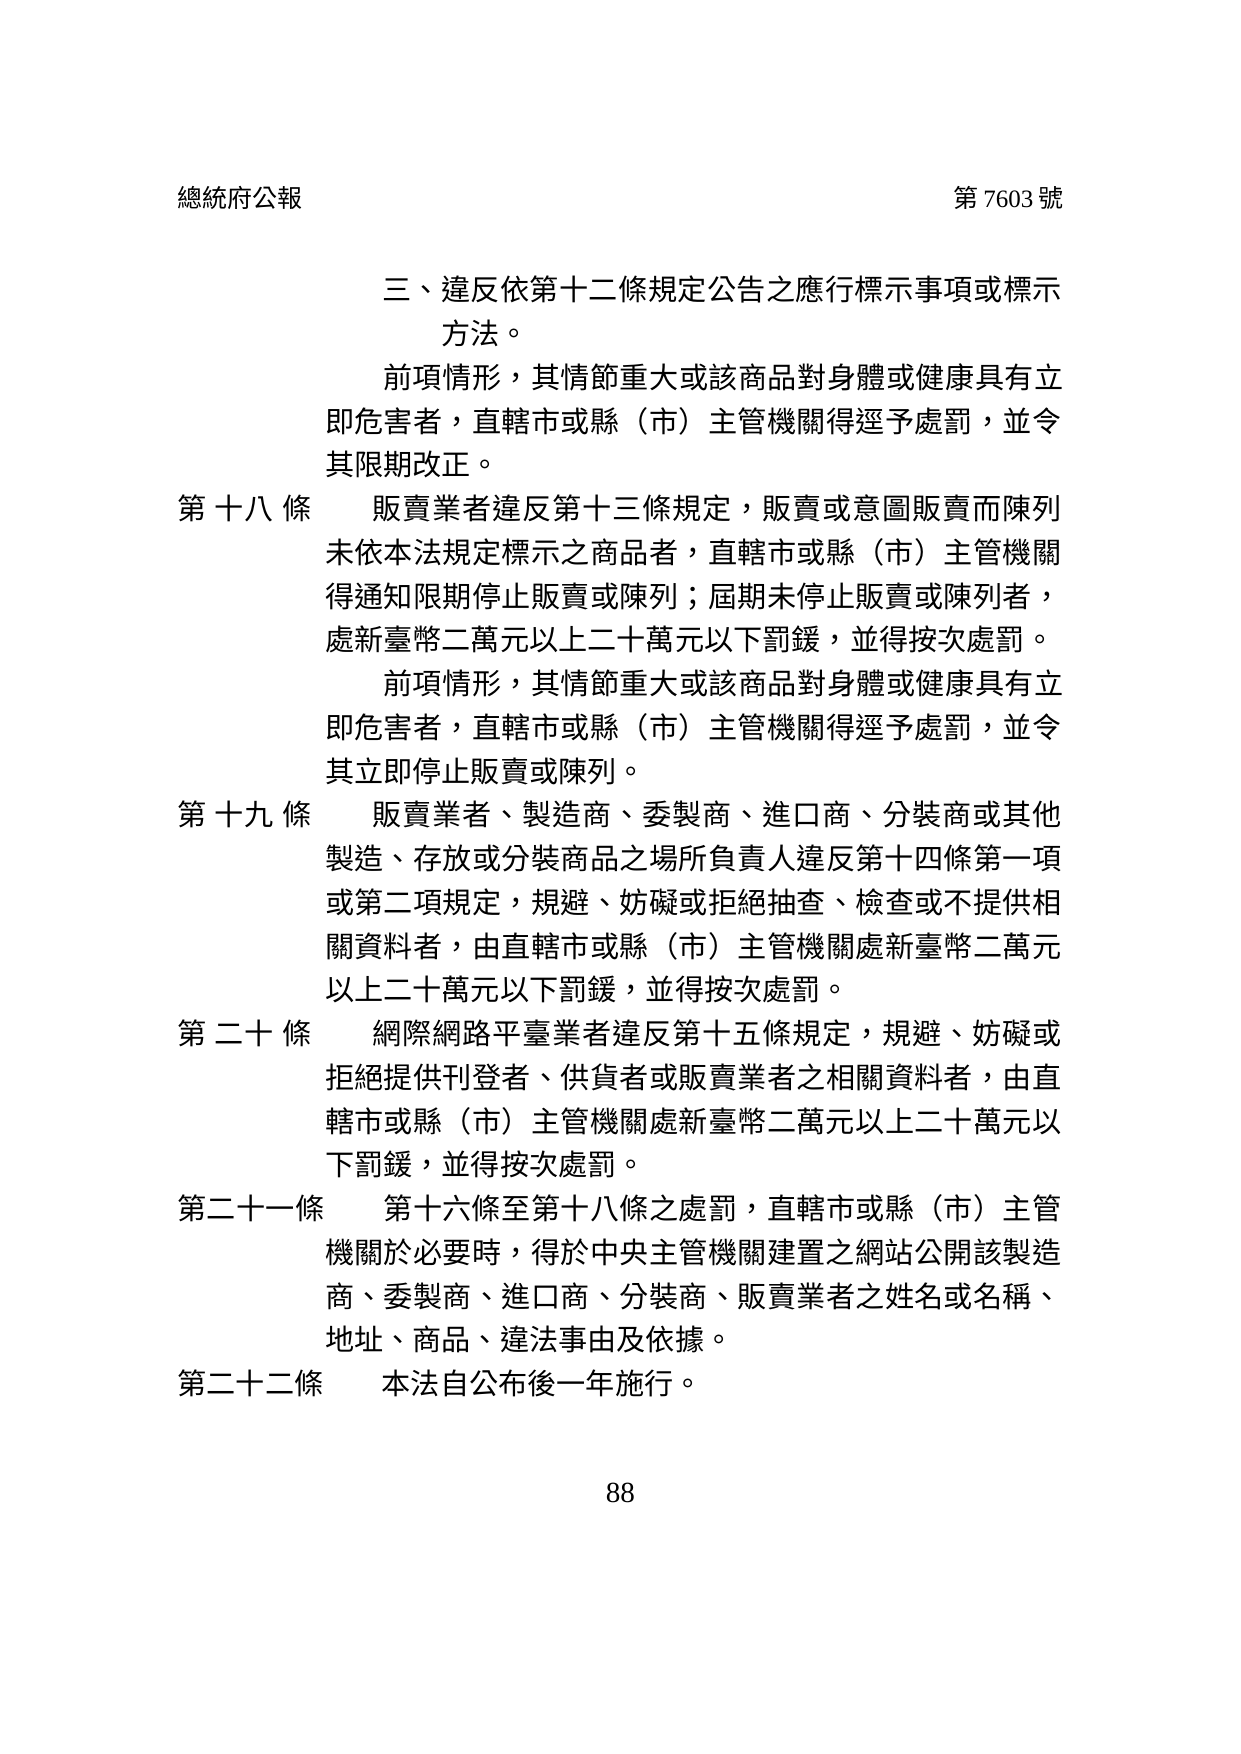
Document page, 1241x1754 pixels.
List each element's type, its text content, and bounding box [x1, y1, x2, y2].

text 第二十二條 本法自公布後一年施行。 [177, 1359, 1063, 1403]
text 第二十一條 第十六條至第十八條之處罰，直轄市或縣（市）主管機關於必要時，得於中央主管機關建置之網站公開該製造商、委製商、進口商、分裝商、販賣業者之姓名或名稱、地址、商品、違法事由及依據。 [177, 1184, 1063, 1359]
text 第 十八 條 販賣業者違反第十三條規定，販賣或意圖販賣而陳列未依本法規定標示之商品者，直轄市或縣（市）主管機關得通知限期停止販賣或陳列；屆期未停止販賣或陳列者，處新臺幣二萬元以上二十萬元以下罰鍰，並得按次處罰。 [177, 484, 1063, 659]
text 前項情形，其情節重大或該商品對身體或健康具有立即危害者，直轄市或縣（市）主管機關得逕予處罰，並令其限期改正。 [325, 353, 1063, 484]
text 第 十九 條 販賣業者、製造商、委製商、進口商、分裝商或其他製造、存放或分裝商品之場所負責人違反第十四條第一項或第二項規定，規避、妨礙或拒絕抽查、檢查或不提供相關資料者，由直轄市或縣（市）主管機關處新臺幣二萬元以上二十萬元以下罰鍰，並得按次處罰。 [177, 791, 1063, 1009]
text 前項情形，其情節重大或該商品對身體或健康具有立即危害者，直轄市或縣（市）主管機關得逕予處罰，並令其立即停止販賣或陳列。 [325, 659, 1063, 791]
text 三、 違反依第十二條規定公告之應行標示事項或標示方法。 [382, 266, 1063, 353]
text 第 二十 條 網際網路平臺業者違反第十五條規定，規避、妨礙或拒絕提供刊登者、供貨者或販賣業者之相關資料者，由直轄市或縣（市）主管機關處新臺幣二萬元以上二十萬元以下罰鍰，並得按次處罰。 [177, 1009, 1063, 1184]
